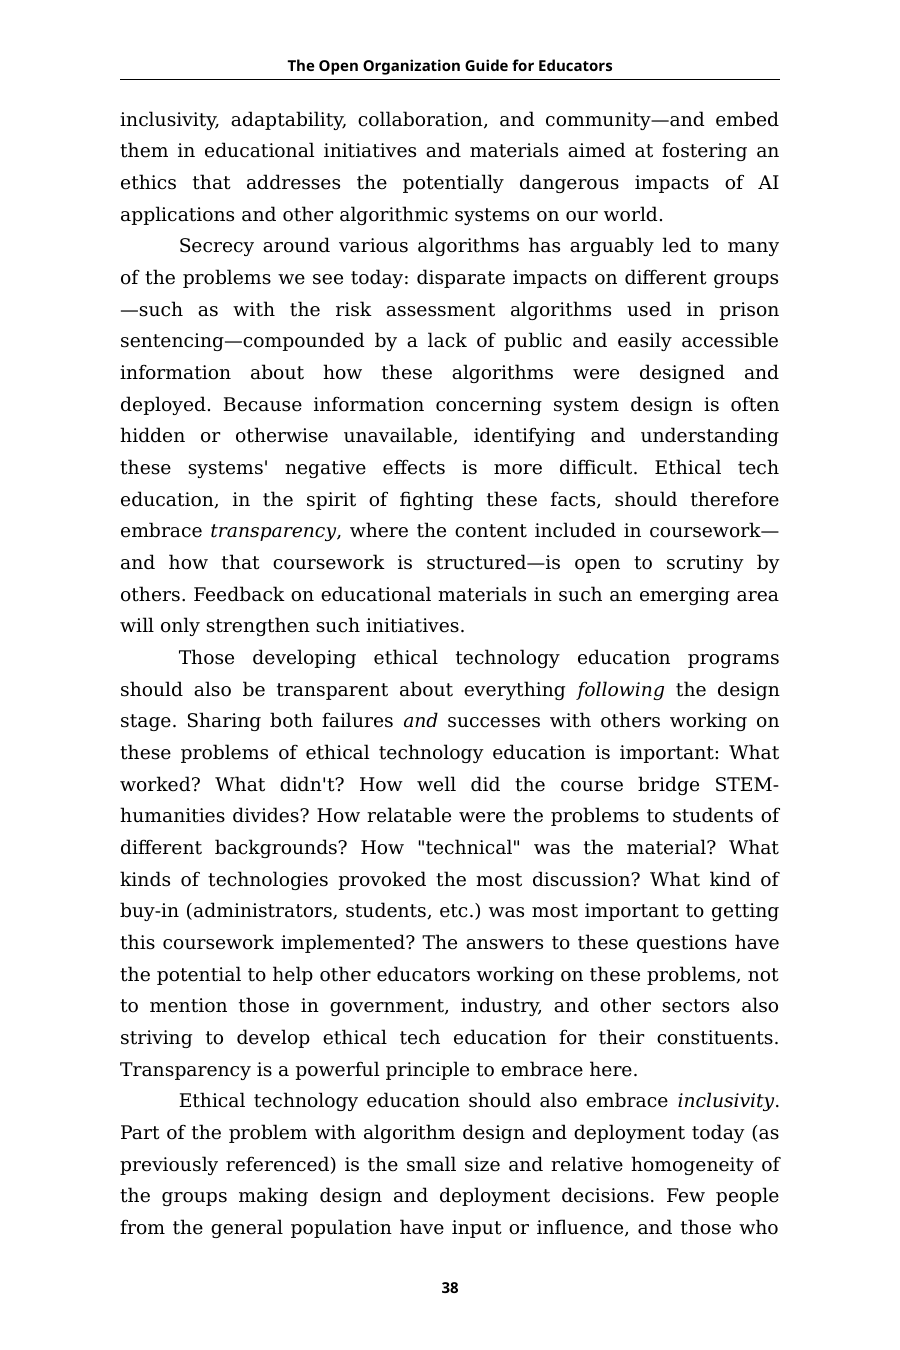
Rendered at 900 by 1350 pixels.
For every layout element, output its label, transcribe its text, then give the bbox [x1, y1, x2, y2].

text Secrecy around various algorithms has arguably led to many of the problems we see today: disparate impacts on different groups—such as with the risk assessment algorithms used in prison sentencing—compounded by a lack of public and easily accessible information about how these algorithms were designed and deployed. Because information concerning system design is often hidden or otherwise unavailable, identifying and understanding these systems' negative effects is more difficult. Ethical tech education, in the spirit of fighting these facts, should therefore embrace transparency, where the content included in coursework—and how that coursework is structured—is open to scrutiny by others. Feedback on educational materials in such an emerging area will only strengthen such initiatives. [120, 235, 780, 637]
text Ethical technology education should also embrace inclusivity. Part of the problem with algorithm design and deployment today (as previously referenced) is the small size and relative homogeneity of the groups making design and deployment decisions. Few people from the general population have input or influence, and those who [120, 1090, 780, 1239]
text inclusivity, adaptability, collaboration, and community—and embed them in educational initiatives and materials aimed at fostering an ethics that addresses the potentially dangerous impacts of AI applications and other algorithmic systems on our world. [120, 109, 780, 226]
text Those developing ethical technology education programs should also be transparent about everything following the design stage. Sharing both failures and successes with others working on these problems of ethical technology education is important: What worked? What didn't? How well did the course bridge STEM-humanities divides? How relatable were the problems to students of different backgrounds? How "technical" was the material? What kinds of technologies provoked the most discussion? What kind of buy-in (administrators, students, etc.) was most important to getting this coursework implemented? The answers to these questions have the potential to help other educators working on these problems, not to mention those in government, industry, and other sectors also striving to develop ethical tech education for their constituents. Transparency is a powerful principle to embrace here. [120, 647, 780, 1081]
